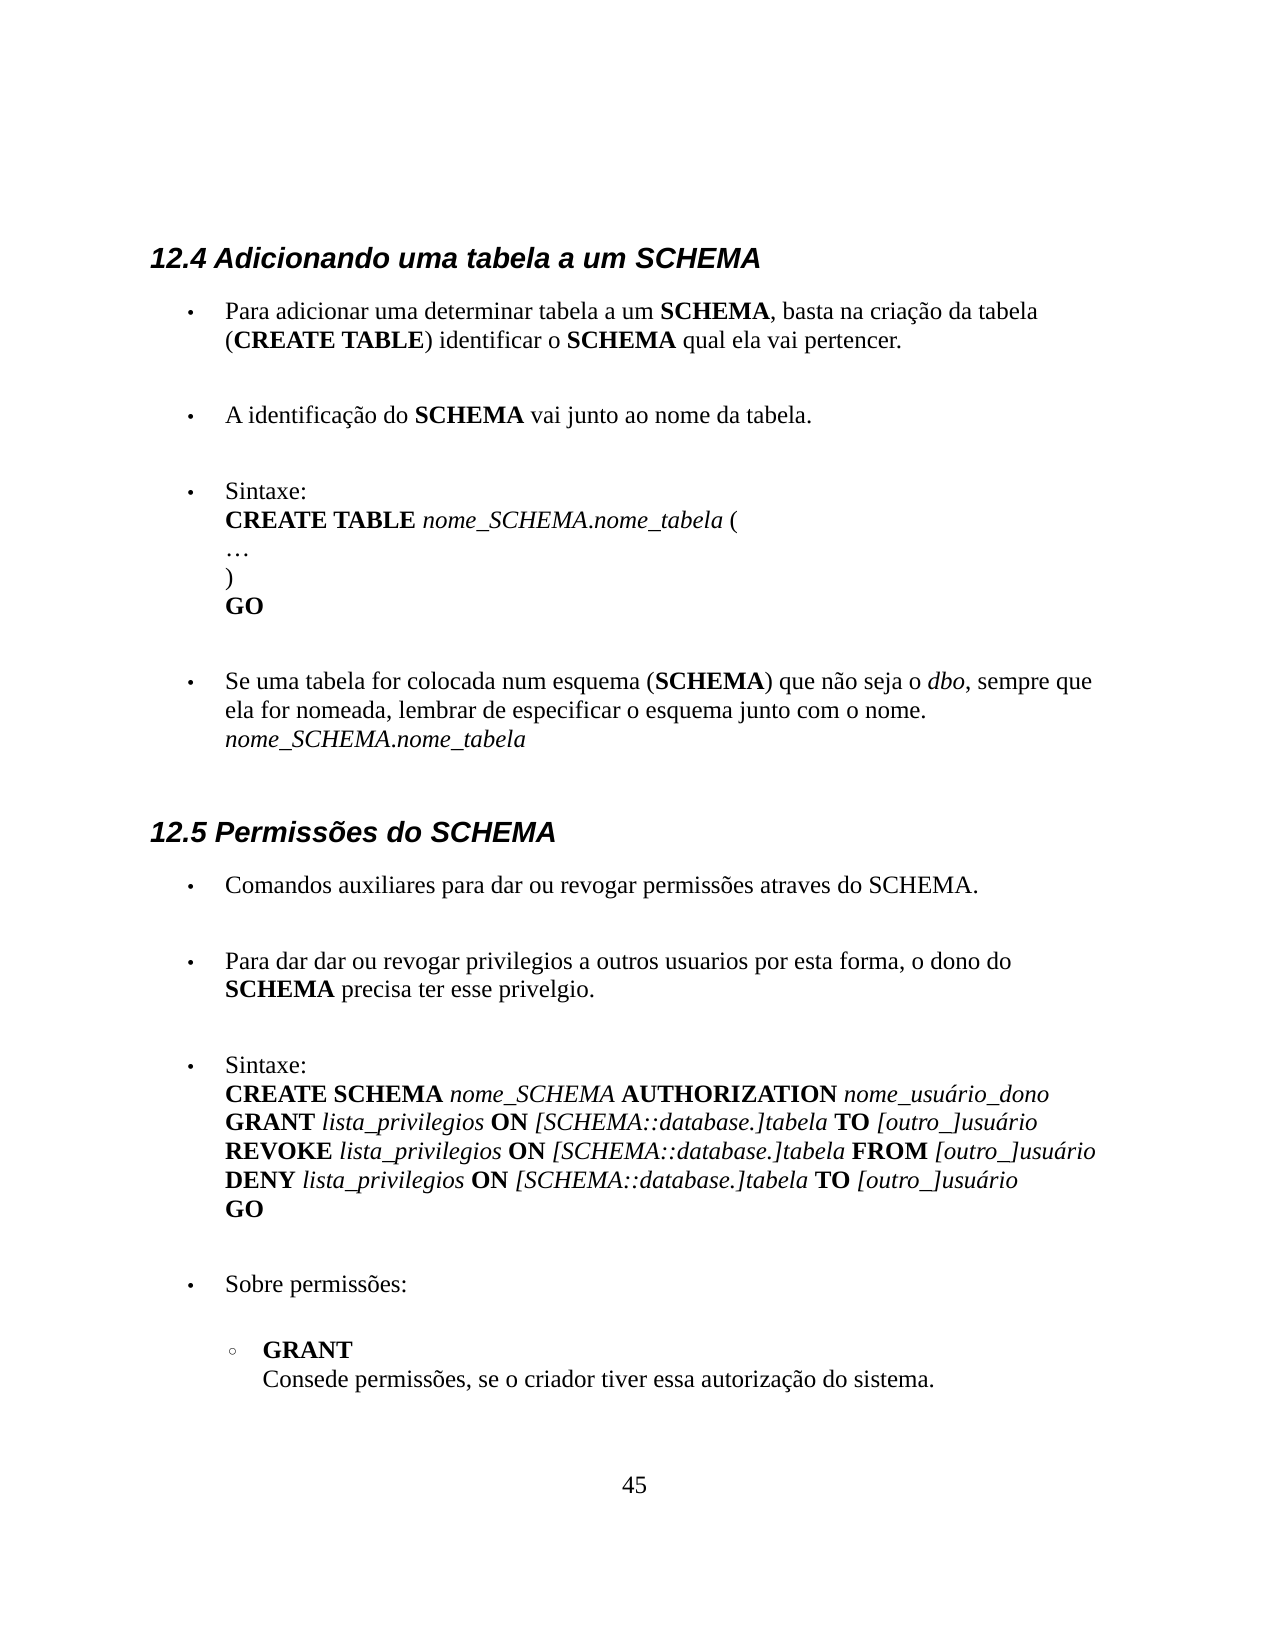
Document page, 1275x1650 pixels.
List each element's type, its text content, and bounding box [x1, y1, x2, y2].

list [225, 150, 1125, 179]
list Sintaxe: CREATE TABLE nome_SCHEMA.nome_tabela ( … ) GO [187, 476, 1125, 648]
list Para dar dar ou revogar privilegios a outros usuarios por esta forma, o dono do SCHEMA precisa ter esse privelgio. [187, 946, 1125, 1032]
list Se uma tabela for colocada num esquema (SCHEMA) que não seja o dbo, sempre que ela for nomeada, lembrar de especificar o esquema junto com o nome. nome_SCHEMA.nome_tabela [187, 666, 1125, 781]
subtitle 12.5 Permissões do SCHEMA [150, 815, 1125, 849]
list Sintaxe: CREATE SCHEMA nome_SCHEMA AUTHORIZATION nome_usuário_dono GRANT lista_privilegios ON [SCHEMA::database.]tabela TO [outro_]usuário REVOKE lista_privilegios ON [SCHEMA::database.]tabela FROM [outro_]usuário DENY lista_privilegios ON [SCHEMA::database.]tabela TO [outro_]usuário GO [187, 1050, 1125, 1251]
list Comandos auxiliares para dar ou revogar permissões atraves do SCHEMA. [187, 870, 1125, 928]
list A identificação do SCHEMA vai junto ao nome da tabela. [187, 401, 1125, 458]
list Sobre permissões: [187, 1269, 1125, 1327]
list GRANT Consede permissões, se o criador tiver essa autorização do sistema. [225, 1336, 1125, 1422]
subtitle 12.4 Adicionando uma tabela a um SCHEMA [150, 241, 1125, 275]
list Para adicionar uma determinar tabela a um SCHEMA, basta na criação da tabela (CREATE TABLE) identificar o SCHEMA qual ela vai pertencer. [187, 296, 1125, 383]
